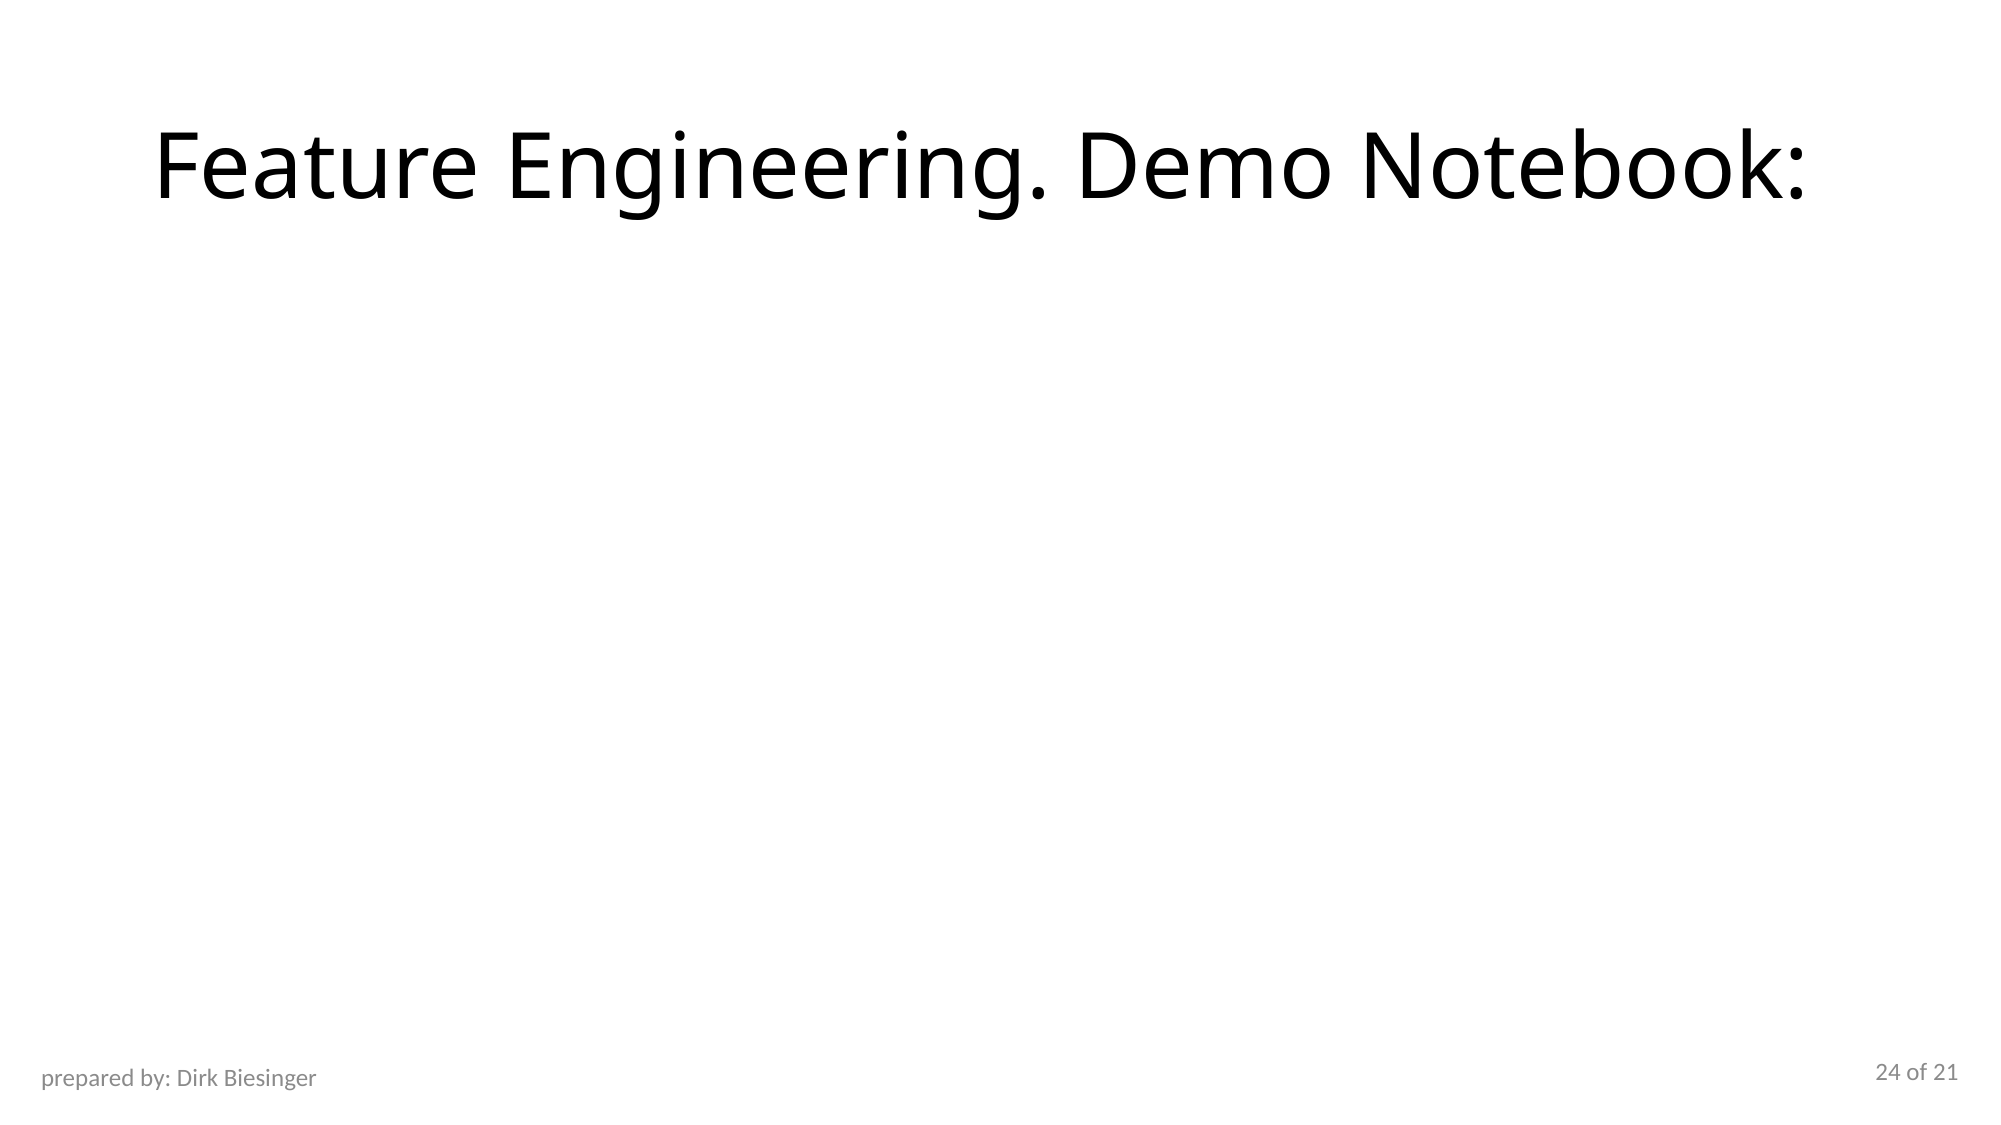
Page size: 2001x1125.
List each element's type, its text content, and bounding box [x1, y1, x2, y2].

title Feature Engineering. Demo Notebook: [137, 59, 1863, 278]
footer prepared by: Dirk Biesinger [26, 1046, 702, 1107]
slide_number <number> of 21 [1523, 1040, 1974, 1101]
